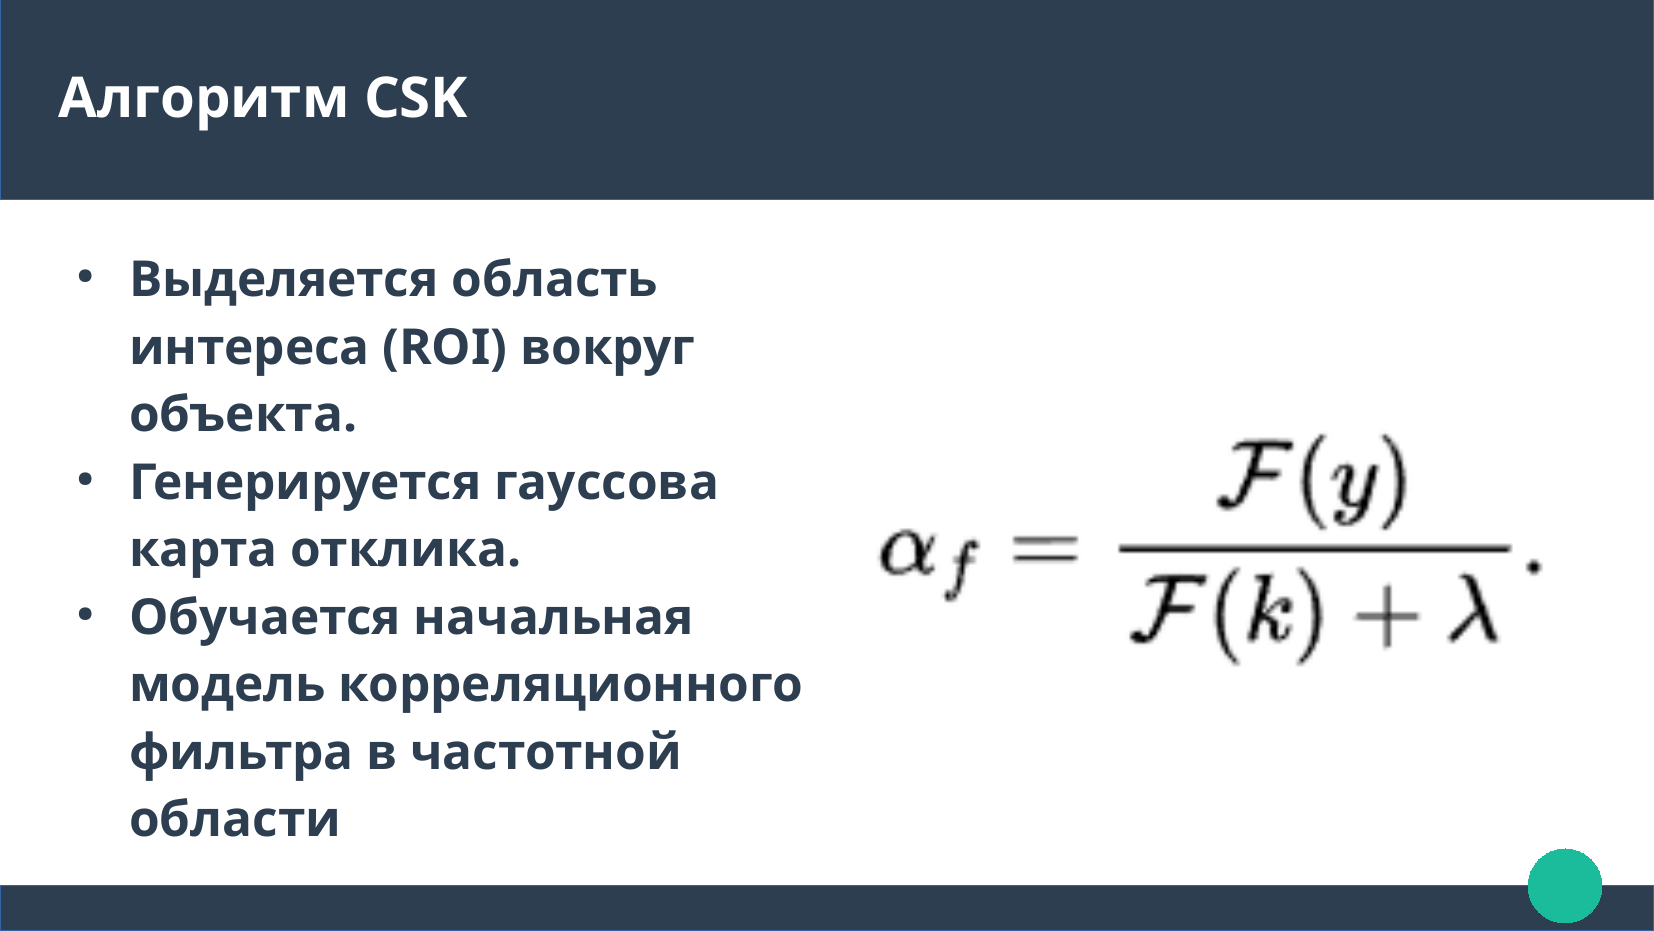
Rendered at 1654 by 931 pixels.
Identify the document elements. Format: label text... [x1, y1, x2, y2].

list Выделяется область интереса (ROI) вокруг объекта. Генерируется гауссова карта отклика. Обучается начальная модель корреляционного фильтра в частотной области [59, 243, 809, 864]
title Алгоритм CSK [59, 37, 1595, 155]
picture [845, 387, 1596, 720]
